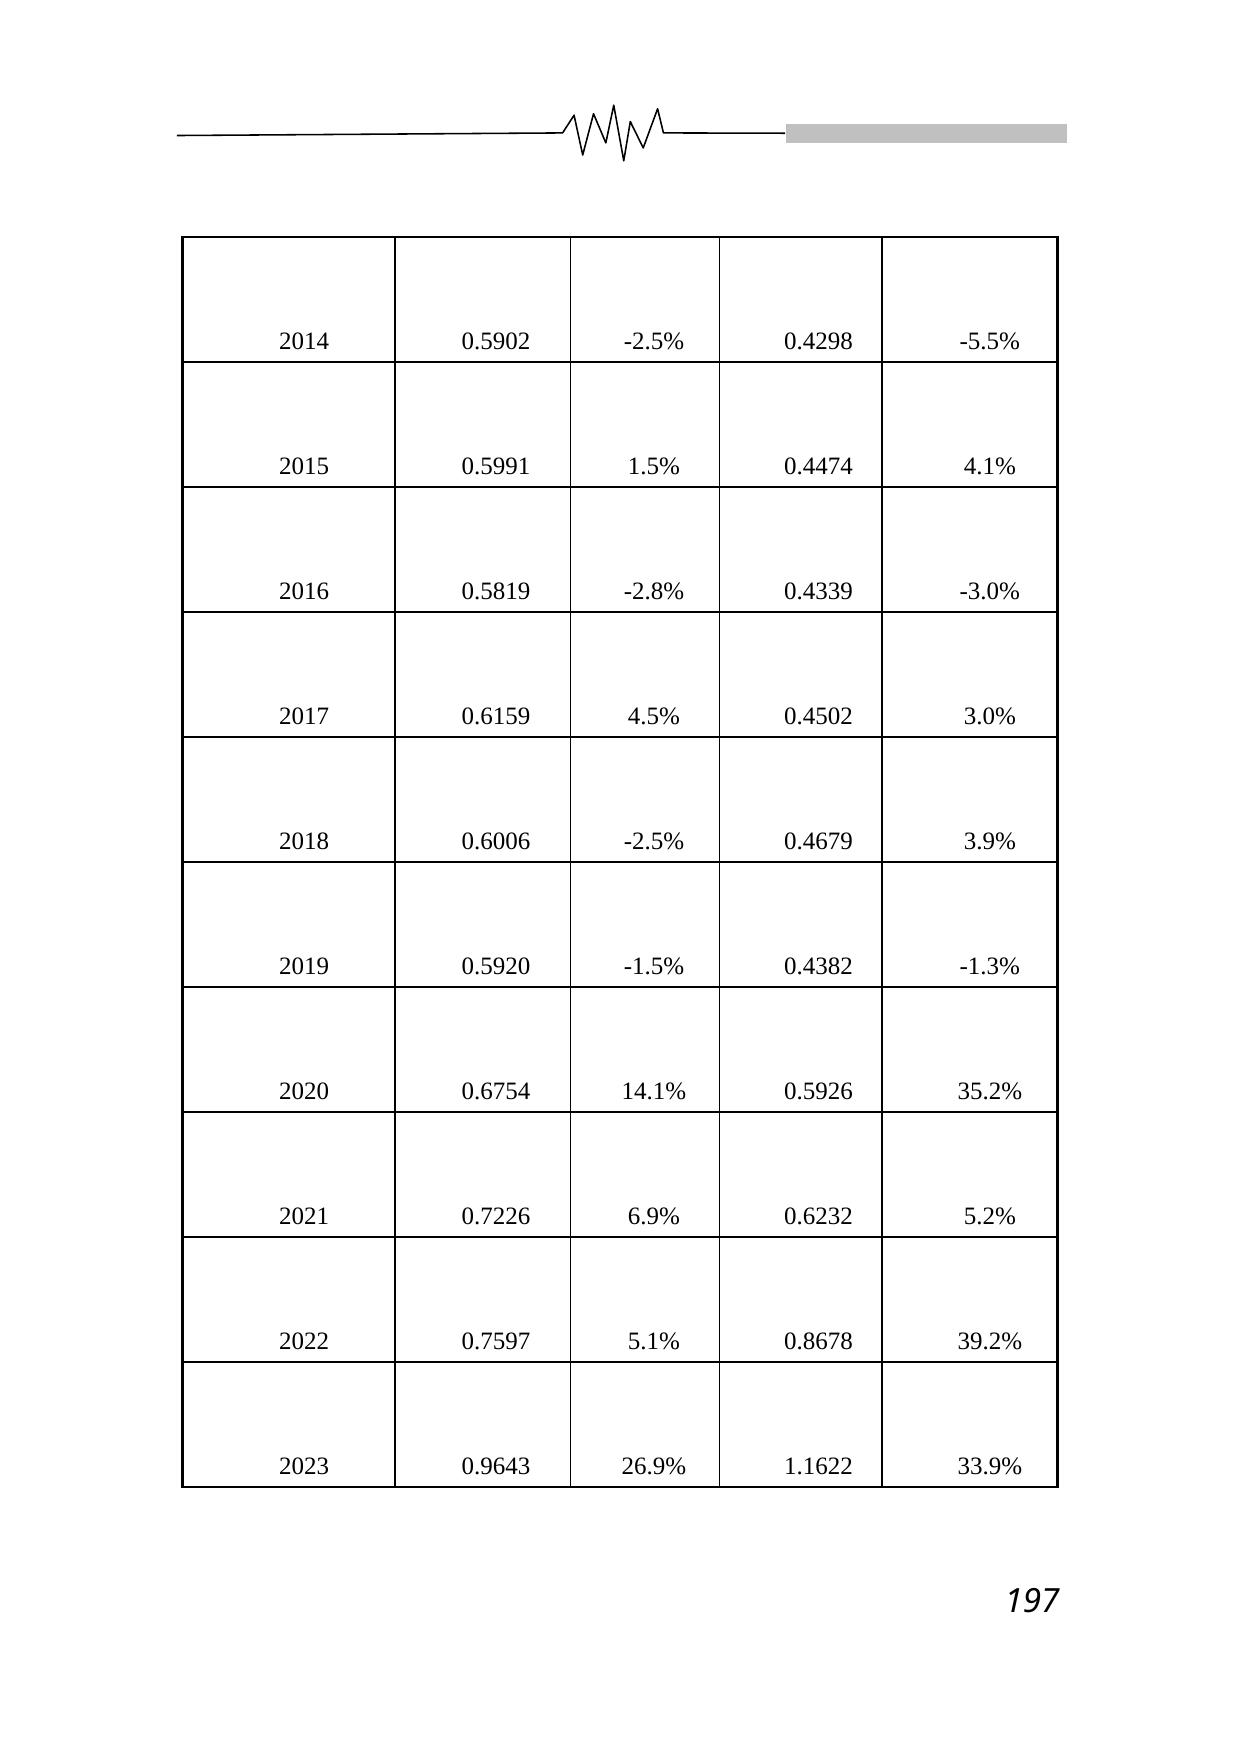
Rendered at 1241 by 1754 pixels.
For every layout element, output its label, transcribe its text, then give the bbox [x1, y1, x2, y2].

table_cell 0.4339 [720, 488, 881, 611]
table_cell 0.6159 [396, 613, 570, 736]
table_cell 2023 [184, 1363, 394, 1486]
table_cell 2022 [184, 1238, 394, 1361]
table_cell 0.5926 [720, 988, 881, 1111]
table_cell -5.5% [883, 238, 1056, 361]
table_cell 1.5% [571, 363, 719, 486]
table_cell 1.1622 [720, 1363, 881, 1486]
table_cell 0.6754 [396, 988, 570, 1111]
table_cell 2020 [184, 988, 394, 1111]
table_cell 39.2% [883, 1238, 1056, 1361]
table_cell -1.3% [883, 863, 1056, 986]
table_cell -2.8% [571, 488, 719, 611]
table_cell 2018 [184, 738, 394, 861]
table_cell 5.1% [571, 1238, 719, 1361]
table_cell -2.5% [571, 238, 719, 361]
table_cell -1.5% [571, 863, 719, 986]
table_cell 0.9643 [396, 1363, 570, 1486]
table_cell 0.4679 [720, 738, 881, 861]
table_cell 14.1% [571, 988, 719, 1111]
table_cell 0.8678 [720, 1238, 881, 1361]
table_cell 3.9% [883, 738, 1056, 861]
table_cell 6.9% [571, 1113, 719, 1236]
table_cell 2017 [184, 613, 394, 736]
table_cell 2016 [184, 488, 394, 611]
table_cell 0.5920 [396, 863, 570, 986]
table_cell 0.6006 [396, 738, 570, 861]
table_cell -2.5% [571, 738, 719, 861]
table_cell 2019 [184, 863, 394, 986]
table_cell 0.7226 [396, 1113, 570, 1236]
table_cell 4.5% [571, 613, 719, 736]
table_cell 0.5819 [396, 488, 570, 611]
table_cell 0.6232 [720, 1113, 881, 1236]
table_cell 0.5991 [396, 363, 570, 486]
table_cell 2015 [184, 363, 394, 486]
table_cell 2021 [184, 1113, 394, 1236]
table_cell 33.9% [883, 1363, 1056, 1486]
table_cell 0.5902 [396, 238, 570, 361]
table_cell 0.4298 [720, 238, 881, 361]
table_cell 5.2% [883, 1113, 1056, 1236]
table_cell 0.4474 [720, 363, 881, 486]
table_cell 0.4502 [720, 613, 881, 736]
table_cell 0.4382 [720, 863, 881, 986]
table_cell 4.1% [883, 363, 1056, 486]
table_cell 35.2% [883, 988, 1056, 1111]
table_cell 2014 [184, 238, 394, 361]
table_cell 26.9% [571, 1363, 719, 1486]
table_cell -3.0% [883, 488, 1056, 611]
table_cell 0.7597 [396, 1238, 570, 1361]
table_cell 3.0% [883, 613, 1056, 736]
